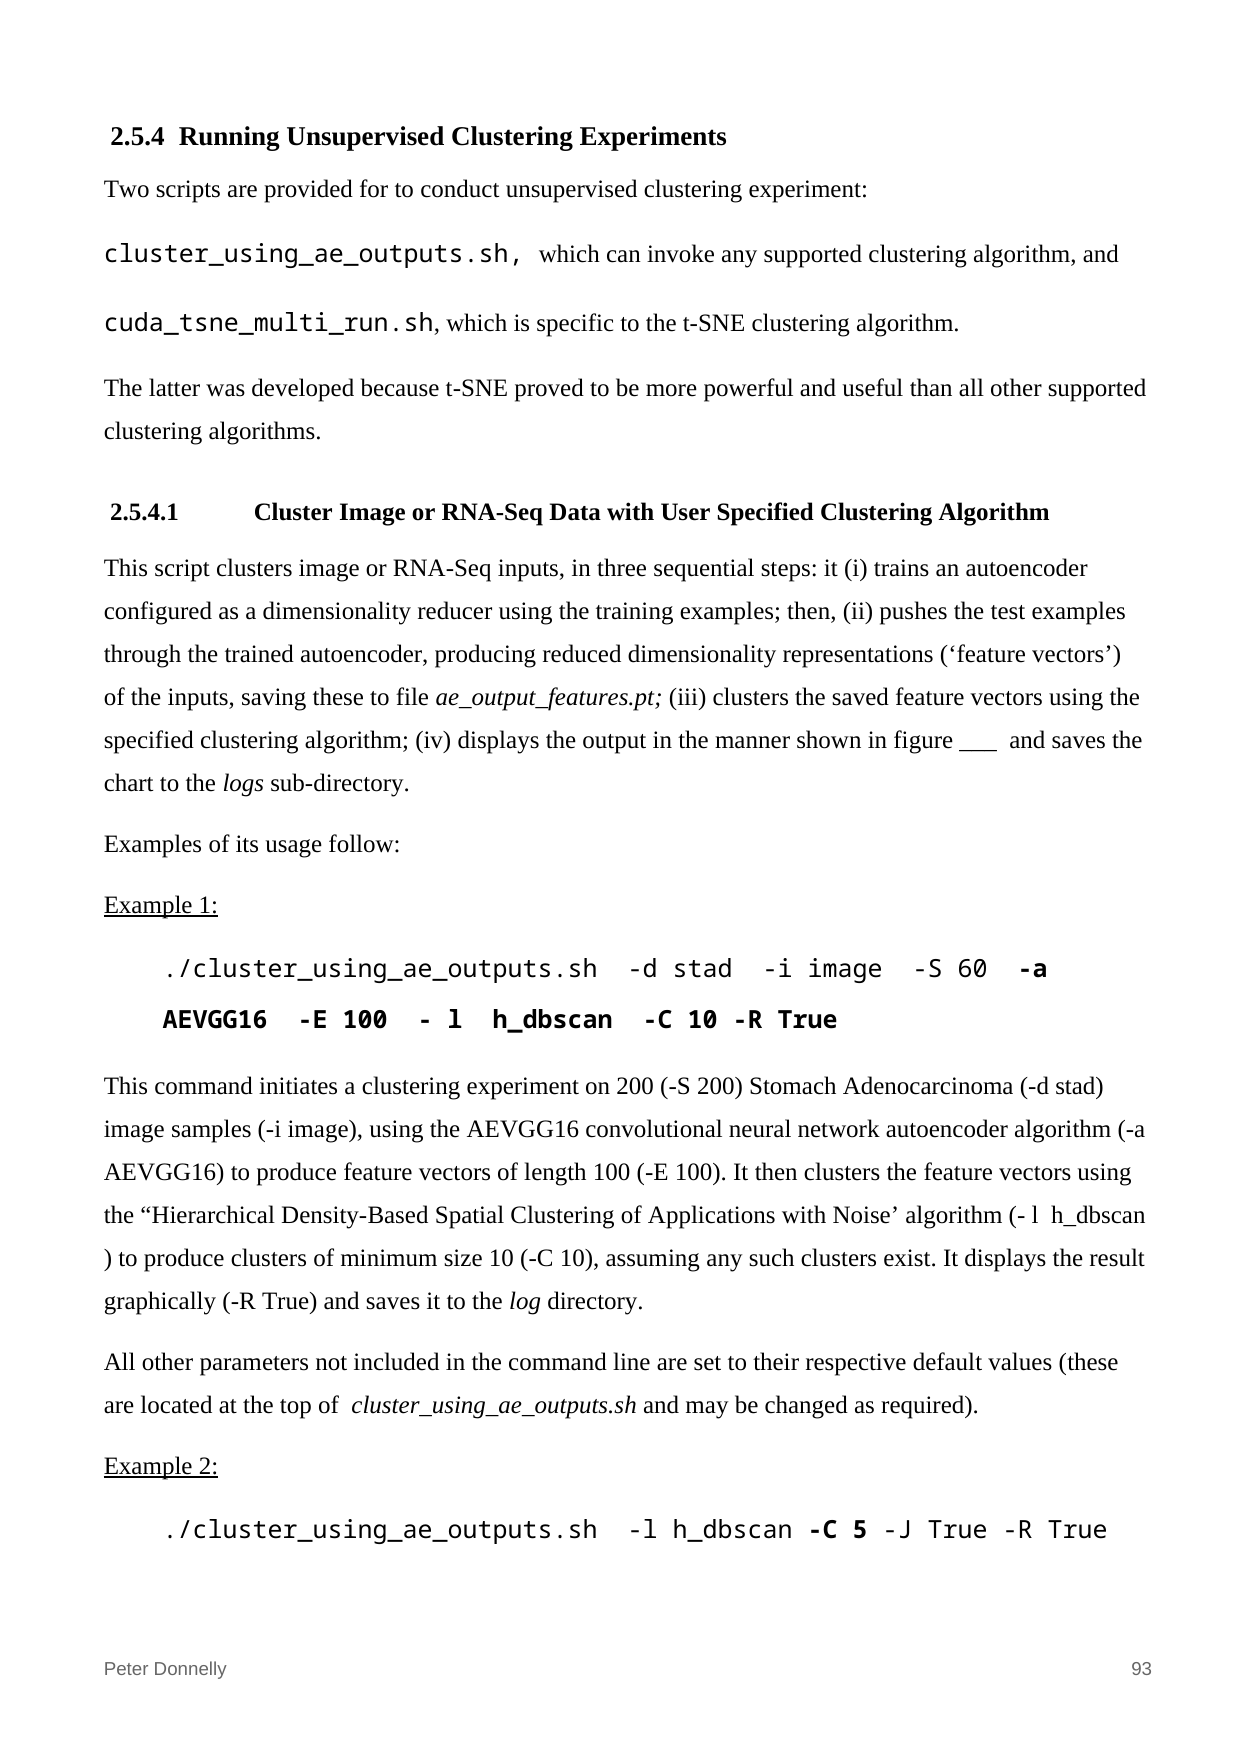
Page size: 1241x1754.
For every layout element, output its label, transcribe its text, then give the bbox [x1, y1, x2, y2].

text The latter was developed because t-SNE proved to be more powerful and useful than all other supported clustering algorithms. [103, 373, 1146, 445]
subtitle Cluster Image or RNA-Seq Data with User Specified Clustering Algorithm [103, 497, 1146, 526]
text ./cluster_using_ae_outputs.sh -d stad -i image -S 60 -a AEVGG16 -E 100 - l h_dbscan -C 10 -R True [162, 951, 1146, 1036]
text This command initiates a clustering experiment on 200 (-S 200) Stomach Adenocarcinoma (-d stad) image samples (-i image), using the AEVGG16 convolutional neural network autoencoder algorithm (-a AEVGG16) to produce feature vectors of length 100 (-E 100). It then clusters the feature vectors using the “Hierarchical Density-Based Spatial Clustering of Applications with Noise’ algorithm (- l h_dbscan ) to produce clusters of minimum size 10 (-C 10), assuming any such clusters exist. It displays the result graphically (-R True) and saves it to the log directory. [103, 1071, 1146, 1315]
text Examples of its usage follow: [103, 829, 1146, 858]
text Example 2: [103, 1451, 1146, 1480]
text Example 1: [103, 890, 1146, 919]
text Two scripts are provided for to conduct unsupervised clustering experiment: [103, 174, 1146, 203]
text This script clusters image or RNA-Seq inputs, in three sequential steps: it (i) trains an autoencoder configured as a dimensionality reducer using the training examples; then, (ii) pushes the test examples through the trained autoencoder, producing reduced dimensionality representations (‘feature vectors’) of the inputs, saving these to file ae_output_features.pt; (iii) clusters the saved feature vectors using the specified clustering algorithm; (iv) displays the output in the manner shown in figure ___ and saves the chart to the logs sub-directory. [103, 553, 1146, 797]
text cuda_tsne_multi_run.sh, which is specific to the t-SNE clustering algorithm. [103, 304, 1146, 338]
subtitle Running Unsupervised Clustering Experiments [103, 120, 1146, 151]
text ./cluster_using_ae_outputs.sh -l h_dbscan -C 5 -J True -R True [162, 1512, 1146, 1546]
text All other parameters not included in the command line are set to their respective default values (these are located at the top of cluster_using_ae_outputs.sh and may be changed as required). [103, 1347, 1146, 1419]
text cluster_using_ae_outputs.sh, which can invoke any supported clustering algorithm, and [103, 235, 1146, 269]
